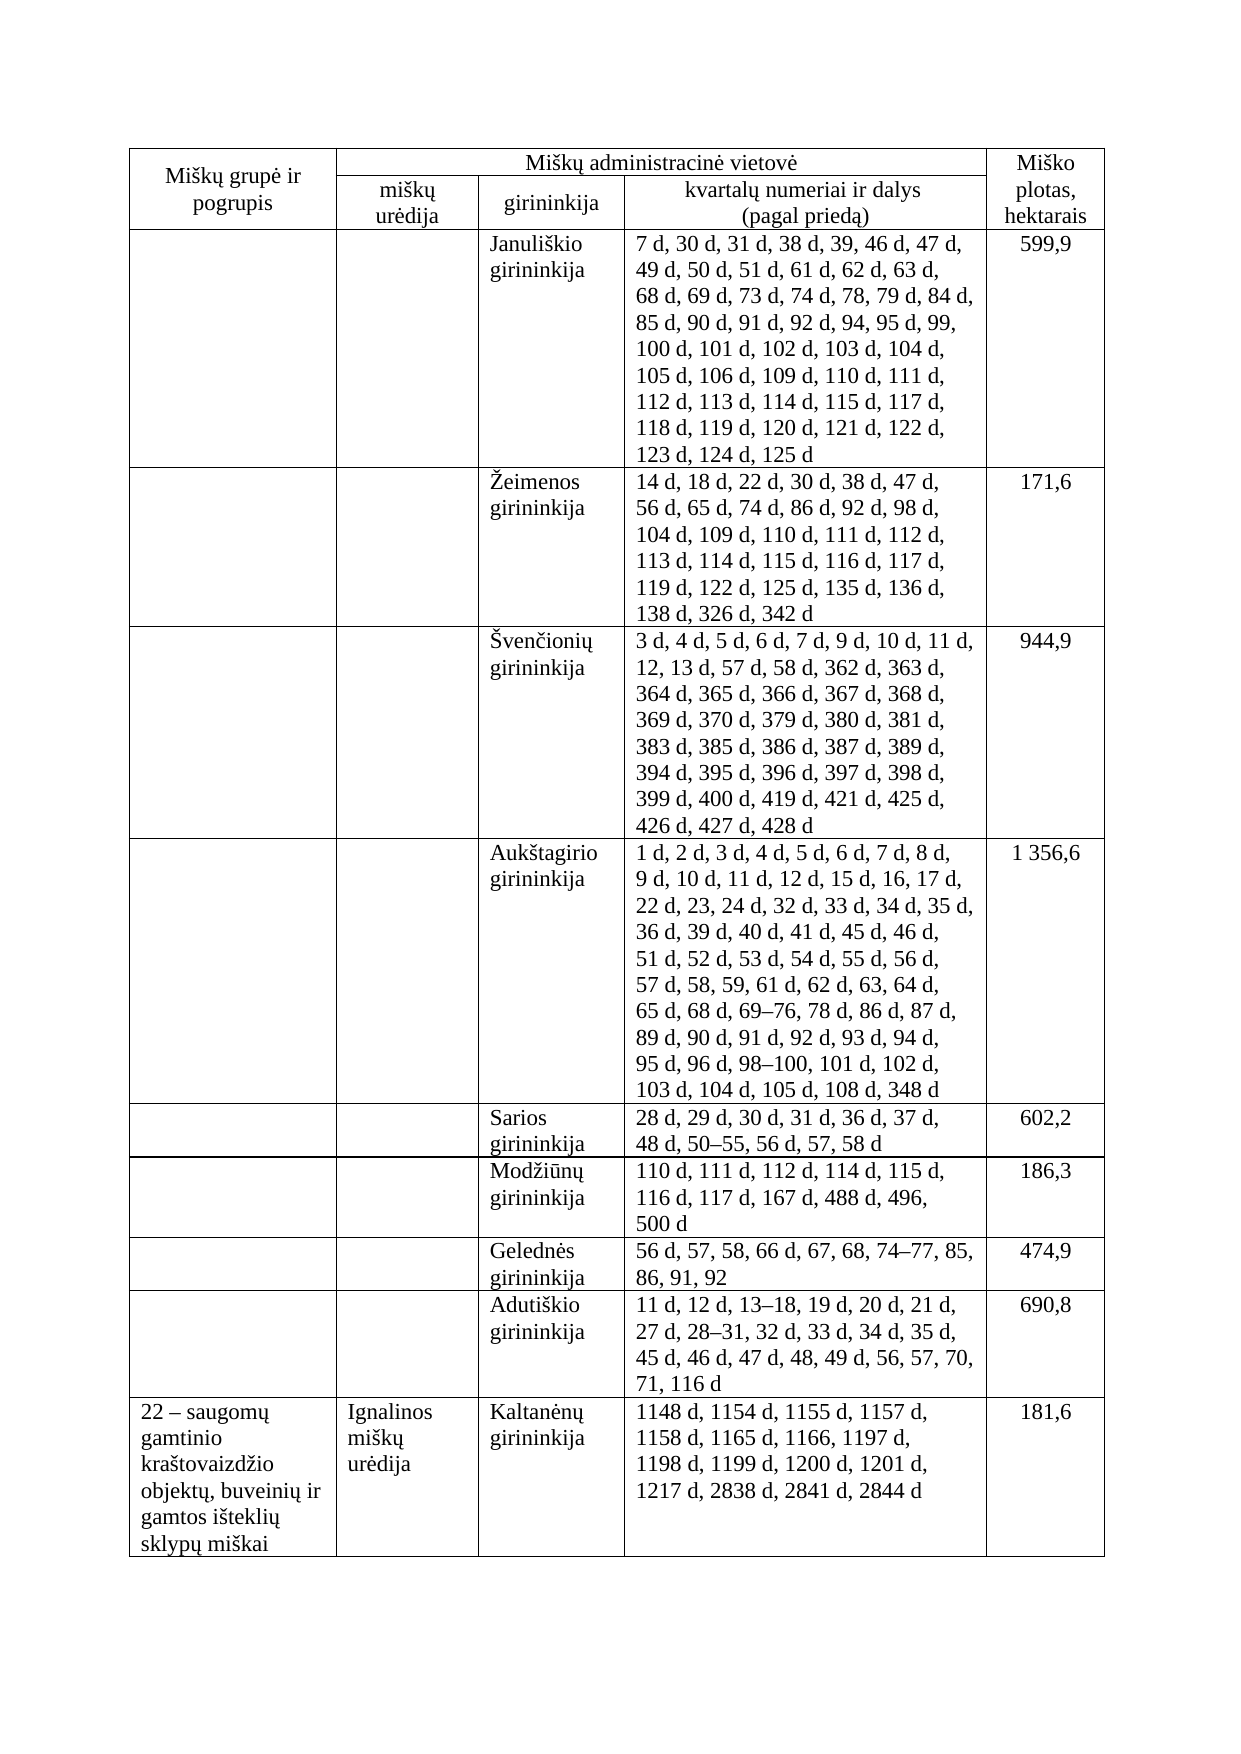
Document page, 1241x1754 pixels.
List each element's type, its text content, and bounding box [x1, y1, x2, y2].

table_cell Gelednės girininkija [479, 1238, 624, 1290]
table_cell 28 d, 29 d, 30 d, 31 d, 36 d, 37 d, 48 d, 50–55, 56 d, 57, 58 d [625, 1104, 986, 1156]
table_header Miškų administracinė vietovė [337, 149, 986, 175]
table_cell Modžiūnų girininkija [479, 1158, 624, 1237]
table_cell [337, 1238, 478, 1290]
table_cell [130, 1158, 336, 1237]
table_cell [337, 1158, 478, 1237]
table_cell miškų urėdija [337, 176, 478, 229]
table_cell [337, 1291, 478, 1397]
table_cell [130, 627, 336, 838]
table_cell [130, 1104, 336, 1156]
table_cell [337, 230, 478, 467]
table_cell 22 – saugomų gamtinio kraštovaizdžio objektų, buveinių ir gamtos išteklių sklypų miškai [130, 1398, 336, 1556]
table_header Miškų grupė ir pogrupis [130, 149, 336, 229]
table_cell 110 d, 111 d, 112 d, 114 d, 115 d, 116 d, 117 d, 167 d, 488 d, 496, 500 d [625, 1158, 986, 1237]
table_cell Aukštagirio girininkija [479, 839, 624, 1103]
table_cell [337, 468, 478, 626]
table_header Miško plotas, hektarais [987, 149, 1104, 229]
table_cell Žeimenos girininkija [479, 468, 624, 626]
table_cell [337, 627, 478, 838]
table_cell Švenčionių girininkija [479, 627, 624, 838]
table_cell 181,6 [987, 1398, 1104, 1556]
table_cell 1 d, 2 d, 3 d, 4 d, 5 d, 6 d, 7 d, 8 d, 9 d, 10 d, 11 d, 12 d, 15 d, 16, 17 d, 22 d, 23, 24 d, 32 d, 33 d, 34 d, 35 d, 36 d, 39 d, 40 d, 41 d, 45 d, 46 d, 51 d, 52 d, 53 d, 54 d, 55 d, 56 d, 57 d, 58, 59, 61 d, 62 d, 63, 64 d, 65 d, 68 d, 69–76, 78 d, 86 d, 87 d, 89 d, 90 d, 91 d, 92 d, 93 d, 94 d, 95 d, 96 d, 98–100, 101 d, 102 d, 103 d, 104 d, 105 d, 108 d, 348 d [625, 839, 986, 1103]
table_cell 1 356,6 [987, 839, 1104, 1103]
table_cell [130, 839, 336, 1103]
table_cell 56 d, 57, 58, 66 d, 67, 68, 74–77, 85, 86, 91, 92 [625, 1238, 986, 1290]
table_cell 1148 d, 1154 d, 1155 d, 1157 d, 1158 d, 1165 d, 1166, 1197 d, 1198 d, 1199 d, 1200 d, 1201 d, 1217 d, 2838 d, 2841 d, 2844 d [625, 1398, 986, 1556]
table_cell [337, 1104, 478, 1156]
table_cell 944,9 [987, 627, 1104, 838]
table_cell 3 d, 4 d, 5 d, 6 d, 7 d, 9 d, 10 d, 11 d, 12, 13 d, 57 d, 58 d, 362 d, 363 d, 364 d, 365 d, 366 d, 367 d, 368 d, 369 d, 370 d, 379 d, 380 d, 381 d, 383 d, 385 d, 386 d, 387 d, 389 d, 394 d, 395 d, 396 d, 397 d, 398 d, 399 d, 400 d, 419 d, 421 d, 425 d, 426 d, 427 d, 428 d [625, 627, 986, 838]
table_cell 474,9 [987, 1238, 1104, 1290]
table_cell [337, 839, 478, 1103]
table_cell Januliškio girininkija [479, 230, 624, 467]
table_cell 690,8 [987, 1291, 1104, 1397]
table_cell [130, 1238, 336, 1290]
table_cell Sarios girininkija [479, 1104, 624, 1156]
table_cell Adutiškio girininkija [479, 1291, 624, 1397]
table_cell 11 d, 12 d, 13–18, 19 d, 20 d, 21 d, 27 d, 28–31, 32 d, 33 d, 34 d, 35 d, 45 d, 46 d, 47 d, 48, 49 d, 56, 57, 70, 71, 116 d [625, 1291, 986, 1397]
table_cell 171,6 [987, 468, 1104, 626]
table_cell 14 d, 18 d, 22 d, 30 d, 38 d, 47 d, 56 d, 65 d, 74 d, 86 d, 92 d, 98 d, 104 d, 109 d, 110 d, 111 d, 112 d, 113 d, 114 d, 115 d, 116 d, 117 d, 119 d, 122 d, 125 d, 135 d, 136 d, 138 d, 326 d, 342 d [625, 468, 986, 626]
table_cell [130, 230, 336, 467]
table_cell 186,3 [987, 1158, 1104, 1237]
table_cell [130, 468, 336, 626]
table_cell Ignalinos miškų urėdija [337, 1398, 478, 1556]
table_cell girininkija [479, 176, 624, 229]
table_cell 7 d, 30 d, 31 d, 38 d, 39, 46 d, 47 d, 49 d, 50 d, 51 d, 61 d, 62 d, 63 d, 68 d, 69 d, 73 d, 74 d, 78, 79 d, 84 d, 85 d, 90 d, 91 d, 92 d, 94, 95 d, 99, 100 d, 101 d, 102 d, 103 d, 104 d, 105 d, 106 d, 109 d, 110 d, 111 d, 112 d, 113 d, 114 d, 115 d, 117 d, 118 d, 119 d, 120 d, 121 d, 122 d, 123 d, 124 d, 125 d [625, 230, 986, 467]
table_cell kvartalų numeriai ir dalys (pagal priedą) [625, 176, 986, 229]
table_cell 602,2 [987, 1104, 1104, 1156]
table_cell 599,9 [987, 230, 1104, 467]
table_cell [130, 1291, 336, 1397]
table_cell Kaltanėnų girininkija [479, 1398, 624, 1556]
